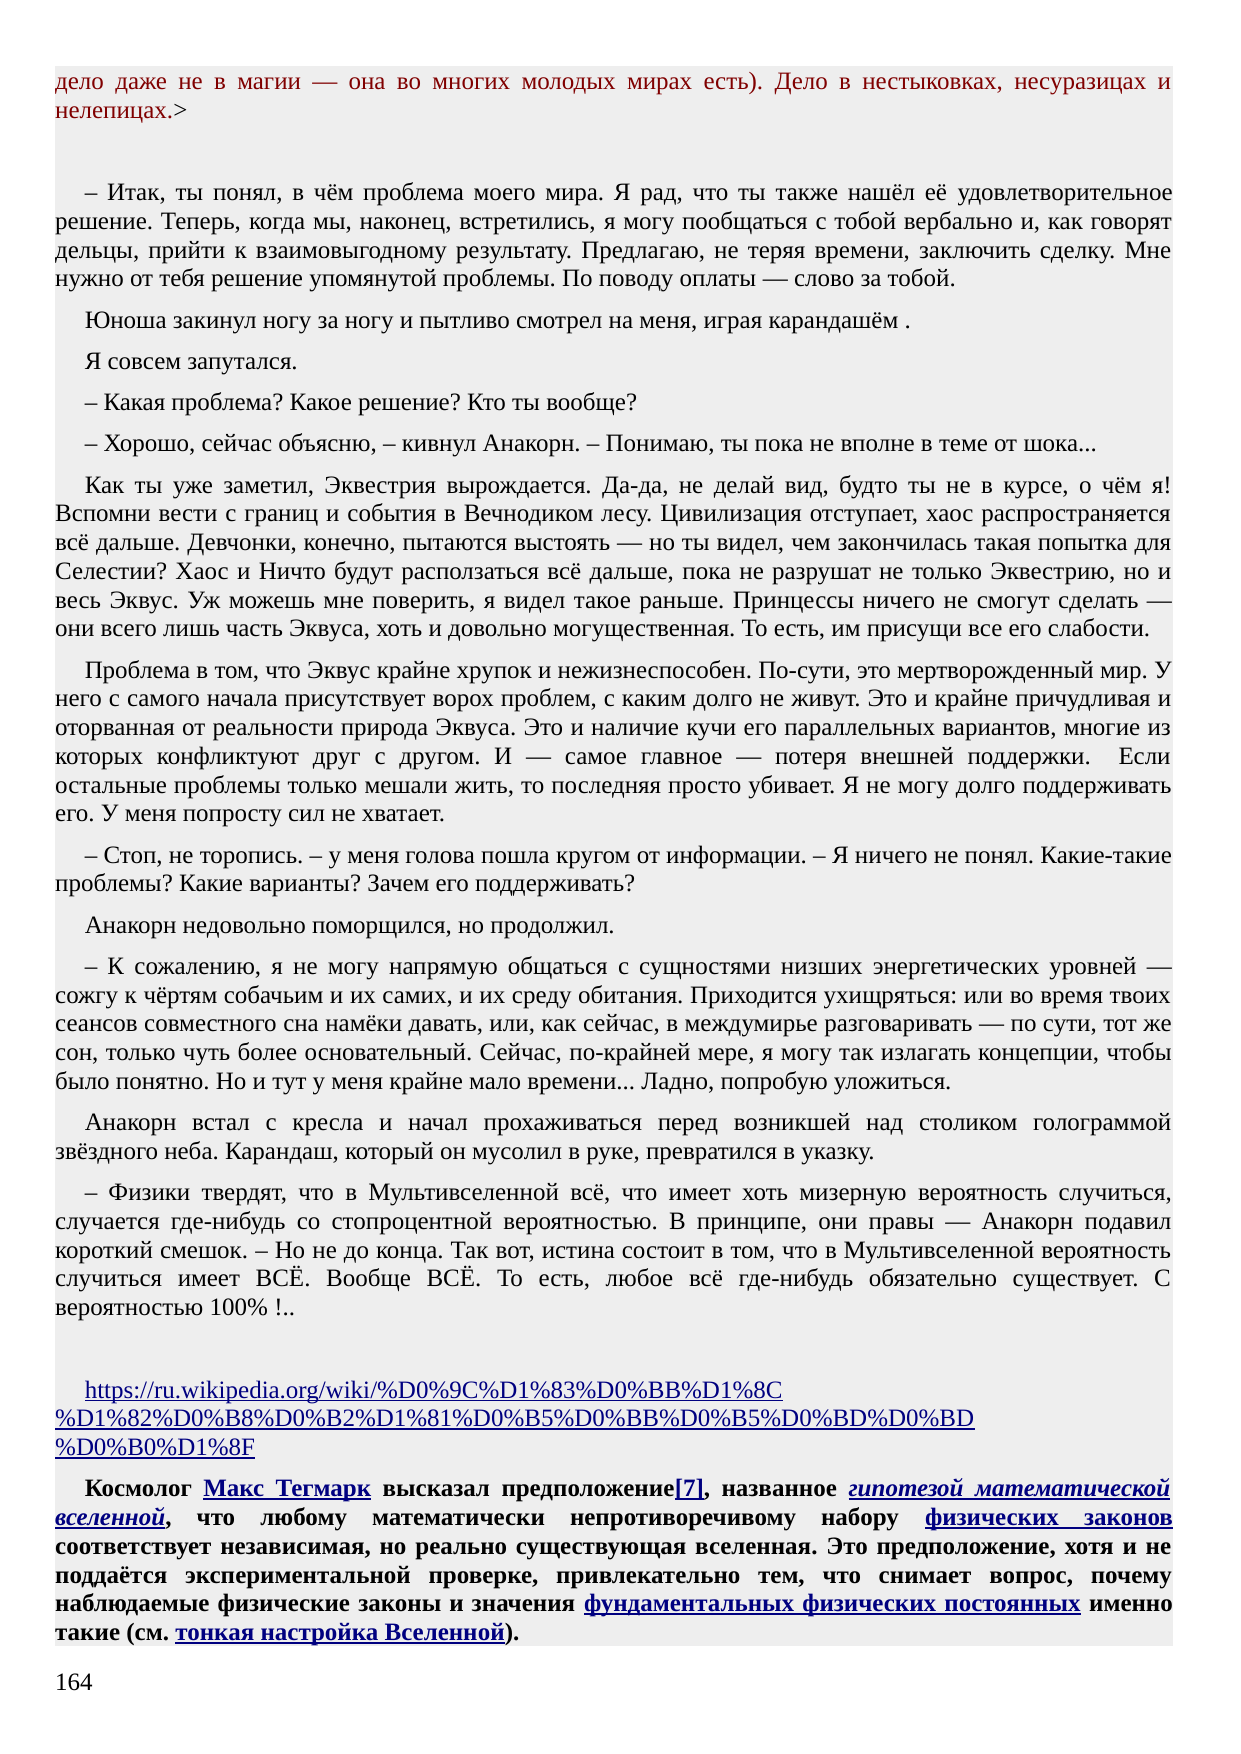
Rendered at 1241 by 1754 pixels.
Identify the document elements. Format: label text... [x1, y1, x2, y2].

text – Хорошо, сейчас объясню, – кивнул Анакорн. – Понимаю, ты пока не вполне в теме от шока... [55, 428, 1173, 457]
text Как ты уже заметил, Эквестрия вырождается. Да-да, не делай вид, будто ты не в курсе, о чём я! Вспомни вести с границ и события в Вечнодиком лесу. Цивилизация отступает, хаос распространяется всё дальше. Девчонки, конечно, пытаются выстоять — но ты видел, чем закончилась такая попытка для Селестии? Хаос и Ничто будут расползаться всё дальше, пока не разрушат не только Эквестрию, но и весь Эквус. Уж можешь мне поверить, я видел такое раньше. Принцессы ничего не смогут сделать — они всего лишь часть Эквуса, хоть и довольно могущественная. То есть, им присущи все его слабости. [55, 470, 1173, 642]
text Анакорн недовольно поморщился, но продолжил. [55, 910, 1173, 938]
text Анакорн встал с кресла и начал прохаживаться перед возникшей над столиком голограммой звёздного неба. Карандаш, который он мусолил в руке, превратился в указку. [55, 1107, 1173, 1165]
text Космолог Макс Тегмарк высказал предположение[7], названное гипотезой математической вселенной, что любому математически непротиворечивому набору физических законов соответствует независимая, но реально существующая вселенная. Это предположение, хотя и не поддаётся экспериментальной проверке, привлекательно тем, что снимает вопрос, почему наблюдаемые физические законы и значения фундаментальных физических постоянных именно такие (см. тонкая настройка Вселенной). [55, 1473, 1173, 1646]
text – К сожалению, я не могу напрямую общаться с сущностями низших энергетических уровней — сожгу к чёртям собачьим и их самих, и их среду обитания. Приходится ухищряться: или во время твоих сеансов совместного сна намёки давать, или, как сейчас, в междумирье разговаривать — по сути, тот же сон, только чуть более основательный. Сейчас, по-крайней мере, я могу так излагать концепции, чтобы было понятно. Но и тут у меня крайне мало времени... Ладно, попробую уложиться. [55, 951, 1173, 1095]
text Юноша закинул ногу за ногу и пытливо смотрел на меня, играя карандашём . [55, 305, 1173, 333]
text Проблема в том, что Эквус крайне хрупок и нежизнеспособен. По-сути, это мертворожденный мир. У него с самого начала присутствует ворох проблем, с каким долго не живут. Это и крайне причудливая и оторванная от реальности природа Эквуса. Это и наличие кучи его параллельных вариантов, многие из которых конфликтуют друг с другом. И — самое главное — потеря внешней поддержки. Если остальные проблемы только мешали жить, то последняя просто убивает. Я не могу долго поддерживать его. У меня попросту сил не хватает. [55, 655, 1173, 827]
text Я совсем запутался. [55, 346, 1173, 375]
text – Какая проблема? Какое решение? Кто ты вообще? [55, 387, 1173, 416]
text https://ru.wikipedia.org/wiki/%D0%9C%D1%83%D0%BB%D1%8C%D1%82%D0%B8%D0%B2%D1%81%D0%B5%D0%BB%D0%B5%D0%BD%D0%BD%D0%B0%D1%8F [55, 1375, 1173, 1461]
text – Стоп, не торопись. – у меня голова пошла кругом от информации. – Я ничего не понял. Какие-такие проблемы? Какие варианты? Зачем его поддерживать? [55, 840, 1173, 897]
text дело даже не в магии — она во многих молодых мирах есть). Дело в нестыковках, несуразицах и нелепицах.> [55, 66, 1173, 123]
text – Физики твердят, что в Мультивселенной всё, что имеет хоть мизерную вероятность случиться, случается где-нибудь со стопроцентной вероятностью. В принципе, они правы — Анакорн подавил короткий смешок. – Но не до конца. Так вот, истина состоит в том, что в Мультивселенной вероятность случиться имеет ВСЁ. Вообще ВСЁ. То есть, любое всё где-нибудь обязательно существует. С вероятностью 100% !.. [55, 1177, 1173, 1321]
text – Итак, ты понял, в чём проблема моего мира. Я рад, что ты также нашёл её удовлетворительное решение. Теперь, когда мы, наконец, встретились, я могу пообщаться с тобой вербально и, как говорят дельцы, прийти к взаимовыгодному результату. Предлагаю, не теряя времени, заключить сделку. Мне нужно от тебя решение упомянутой проблемы. По поводу оплаты — слово за тобой. [55, 177, 1173, 292]
